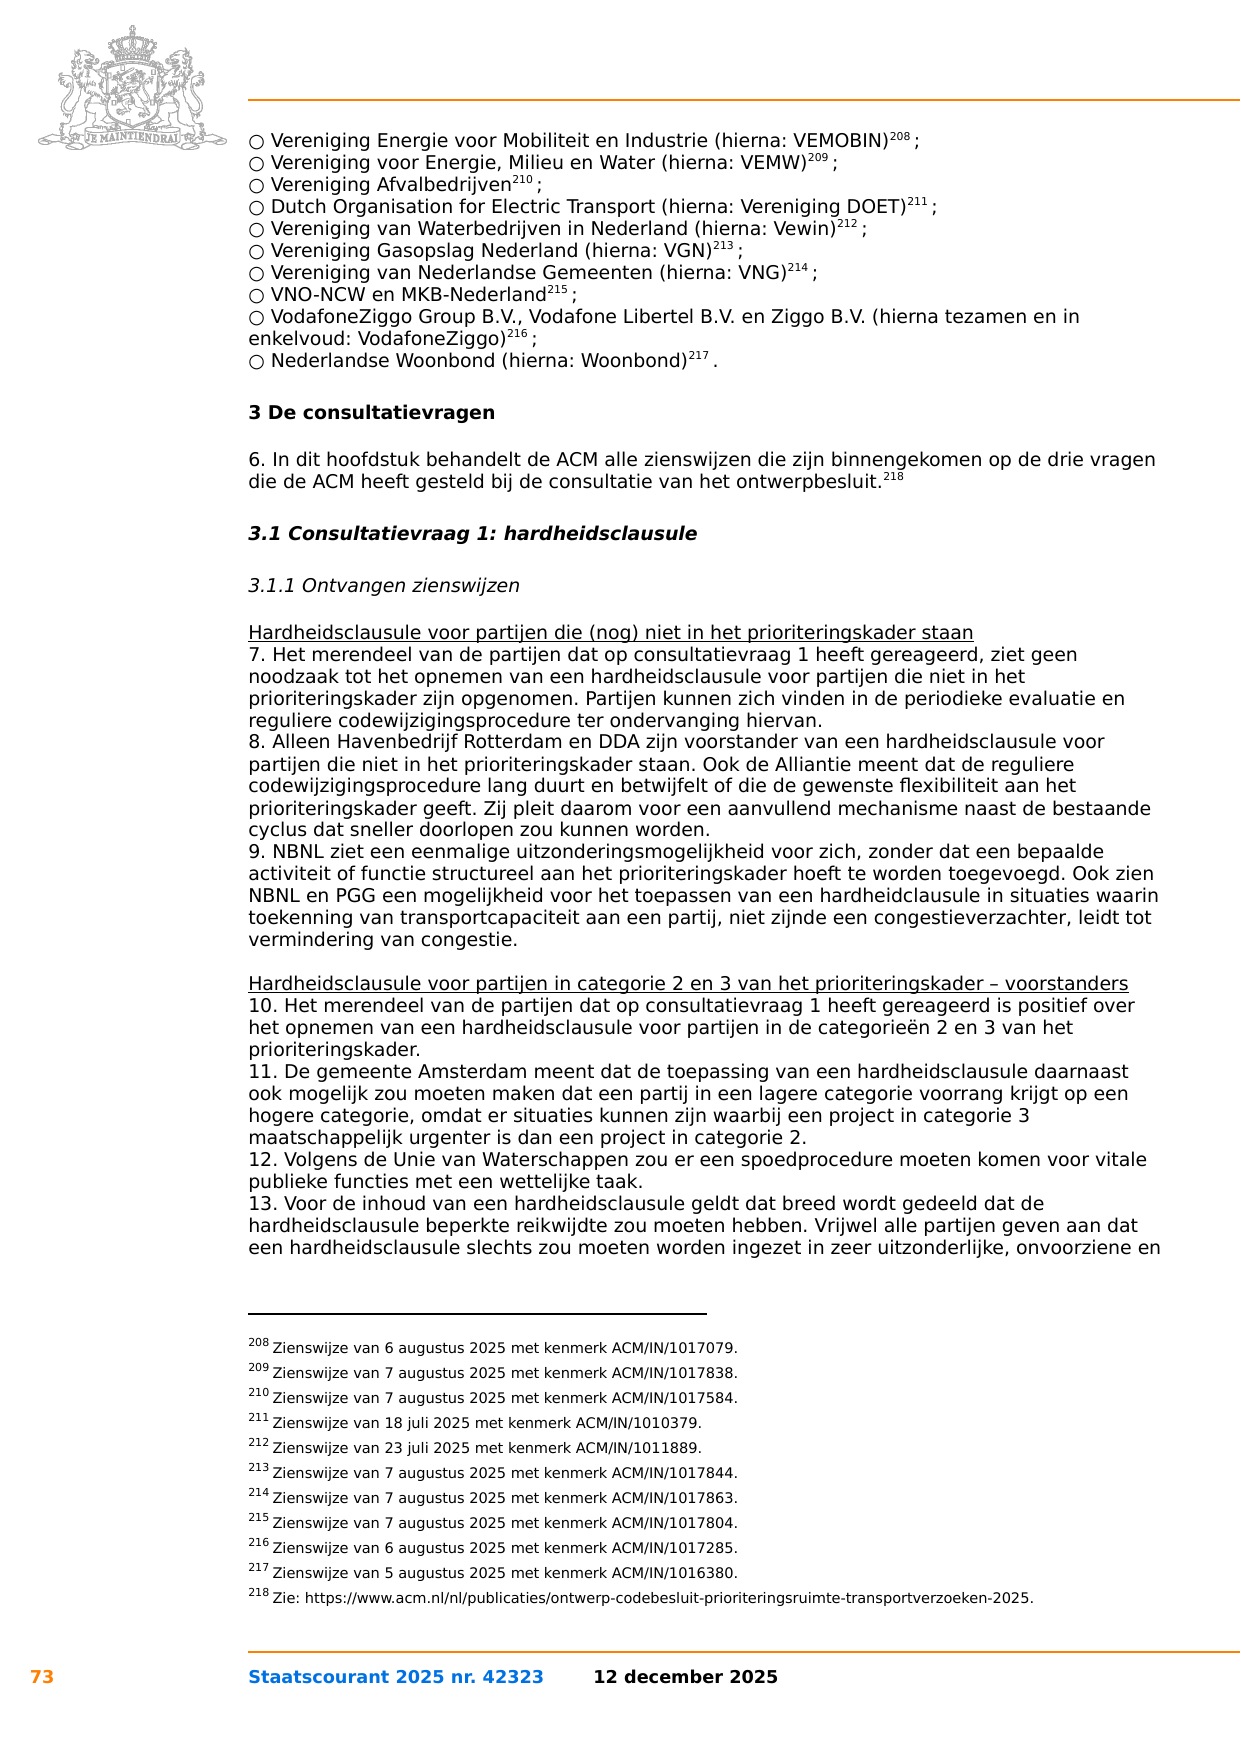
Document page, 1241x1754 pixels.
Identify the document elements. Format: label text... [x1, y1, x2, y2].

text ○ Vereniging Afvalbedrijven; [248, 174, 1163, 196]
text Zienswijze van 5 augustus 2025 met kenmerk ACM/IN/1016380. [248, 1561, 1163, 1583]
text ○ Nederlandse Woonbond (hierna: Woonbond). [248, 350, 1163, 372]
text ○ Vereniging Energie voor Mobiliteit en Industrie (hierna: VEMOBIN); [248, 130, 1163, 152]
text 8. Alleen Havenbedrijf Rotterdam en DDA zijn voorstander van een hardheidsclausule voor partijen die niet in het prioriteringskader staan. Ook de Alliantie meent dat de reguliere codewijzigingsprocedure lang duurt en betwijfelt of die de gewenste flexibiliteit aan het prioriteringskader geeft. Zij pleit daarom voor een aanvullend mechanisme naast de bestaande cyclus dat sneller doorlopen zou kunnen worden. [248, 731, 1163, 841]
subtitle Hardheidsclausule voor partijen in categorie 2 en 3 van het prioriteringskader – voorstanders [248, 973, 1163, 995]
text 6. In dit hoofdstuk behandelt de ACM alle zienswijzen die zijn binnengekomen op de drie vragen die de ACM heeft gesteld bij de consultatie van het ontwerpbesluit. [248, 449, 1163, 493]
subtitle 3.1 Consultatievraag 1: hardheidsclausule [248, 523, 1163, 544]
text 11. De gemeente Amsterdam meent dat de toepassing van een hardheidsclausule daarnaast ook mogelijk zou moeten maken dat een partij in een lagere categorie voorrang krijgt op een hogere categorie, omdat er situaties kunnen zijn waarbij een project in categorie 3 maatschappelijk urgenter is dan een project in categorie 2. [248, 1061, 1163, 1149]
text ○ VodafoneZiggo Group B.V., Vodafone Libertel B.V. en Ziggo B.V. (hierna tezamen en in enkelvoud: VodafoneZiggo); [248, 306, 1163, 350]
text ○ Vereniging van Waterbedrijven in Nederland (hierna: Vewin); [248, 218, 1163, 240]
text Zienswijze van 7 augustus 2025 met kenmerk ACM/IN/1017584. [248, 1386, 1163, 1408]
text Zienswijze van 7 augustus 2025 met kenmerk ACM/IN/1017844. [248, 1461, 1163, 1483]
subtitle 3.1.1 Ontvangen zienswijzen [248, 574, 1163, 597]
text Zie: https://www.acm.nl/nl/publicaties/ontwerp-codebesluit-prioriteringsruimte-transportverzoeken-2025. [248, 1586, 1163, 1608]
text Zienswijze van 7 augustus 2025 met kenmerk ACM/IN/1017863. [248, 1486, 1163, 1508]
text ○ Vereniging voor Energie, Milieu en Water (hierna: VEMW); [248, 152, 1163, 174]
text Zienswijze van 6 augustus 2025 met kenmerk ACM/IN/1017285. [248, 1536, 1163, 1558]
text Zienswijze van 23 juli 2025 met kenmerk ACM/IN/1011889. [248, 1436, 1163, 1458]
text 9. NBNL ziet een eenmalige uitzonderingsmogelijkheid voor zich, zonder dat een bepaalde activiteit of functie structureel aan het prioriteringskader hoeft te worden toegevoegd. Ook zien NBNL en PGG een mogelijkheid voor het toepassen van een hardheidclausule in situaties waarin toekenning van transportcapaciteit aan een partij, niet zijnde een congestieverzachter, leidt tot vermindering van congestie. [248, 841, 1163, 951]
text 7. Het merendeel van de partijen dat op consultatievraag 1 heeft gereageerd, ziet geen noodzaak tot het opnemen van een hardheidsclausule voor partijen die niet in het prioriteringskader zijn opgenomen. Partijen kunnen zich vinden in de periodieke evaluatie en reguliere codewijzigingsprocedure ter ondervanging hiervan. [248, 643, 1163, 731]
text Zienswijze van 7 augustus 2025 met kenmerk ACM/IN/1017838. [248, 1361, 1163, 1383]
text ○ Vereniging Gasopslag Nederland (hierna: VGN); [248, 240, 1163, 262]
text 13. Voor de inhoud van een hardheidsclausule geldt dat breed wordt gedeeld dat de hardheidsclausule beperkte reikwijdte zou moeten hebben. Vrijwel alle partijen geven aan dat een hardheidsclausule slechts zou moeten worden ingezet in zeer uitzonderlijke, onvoorziene en [248, 1193, 1163, 1259]
text Zienswijze van 7 augustus 2025 met kenmerk ACM/IN/1017804. [248, 1511, 1163, 1533]
text ○ VNO-NCW en MKB-Nederland; [248, 284, 1163, 306]
picture [38, 25, 227, 150]
text ○ Vereniging van Nederlandse Gemeenten (hierna: VNG); [248, 262, 1163, 284]
text 10. Het merendeel van de partijen dat op consultatievraag 1 heeft gereageerd is positief over het opnemen van een hardheidsclausule voor partijen in de categorieën 2 en 3 van het prioriteringskader. [248, 995, 1163, 1061]
text Zienswijze van 6 augustus 2025 met kenmerk ACM/IN/1017079. [248, 1336, 1163, 1358]
text 12. Volgens de Unie van Waterschappen zou er een spoedprocedure moeten komen voor vitale publieke functies met een wettelijke taak. [248, 1149, 1163, 1193]
text Zienswijze van 18 juli 2025 met kenmerk ACM/IN/1010379. [248, 1411, 1163, 1433]
subtitle Hardheidsclausule voor partijen die (nog) niet in het prioriteringskader staan [248, 622, 1163, 643]
text ○ Dutch Organisation for Electric Transport (hierna: Vereniging DOET); [248, 196, 1163, 218]
subtitle 3 De consultatievragen [248, 402, 1163, 424]
